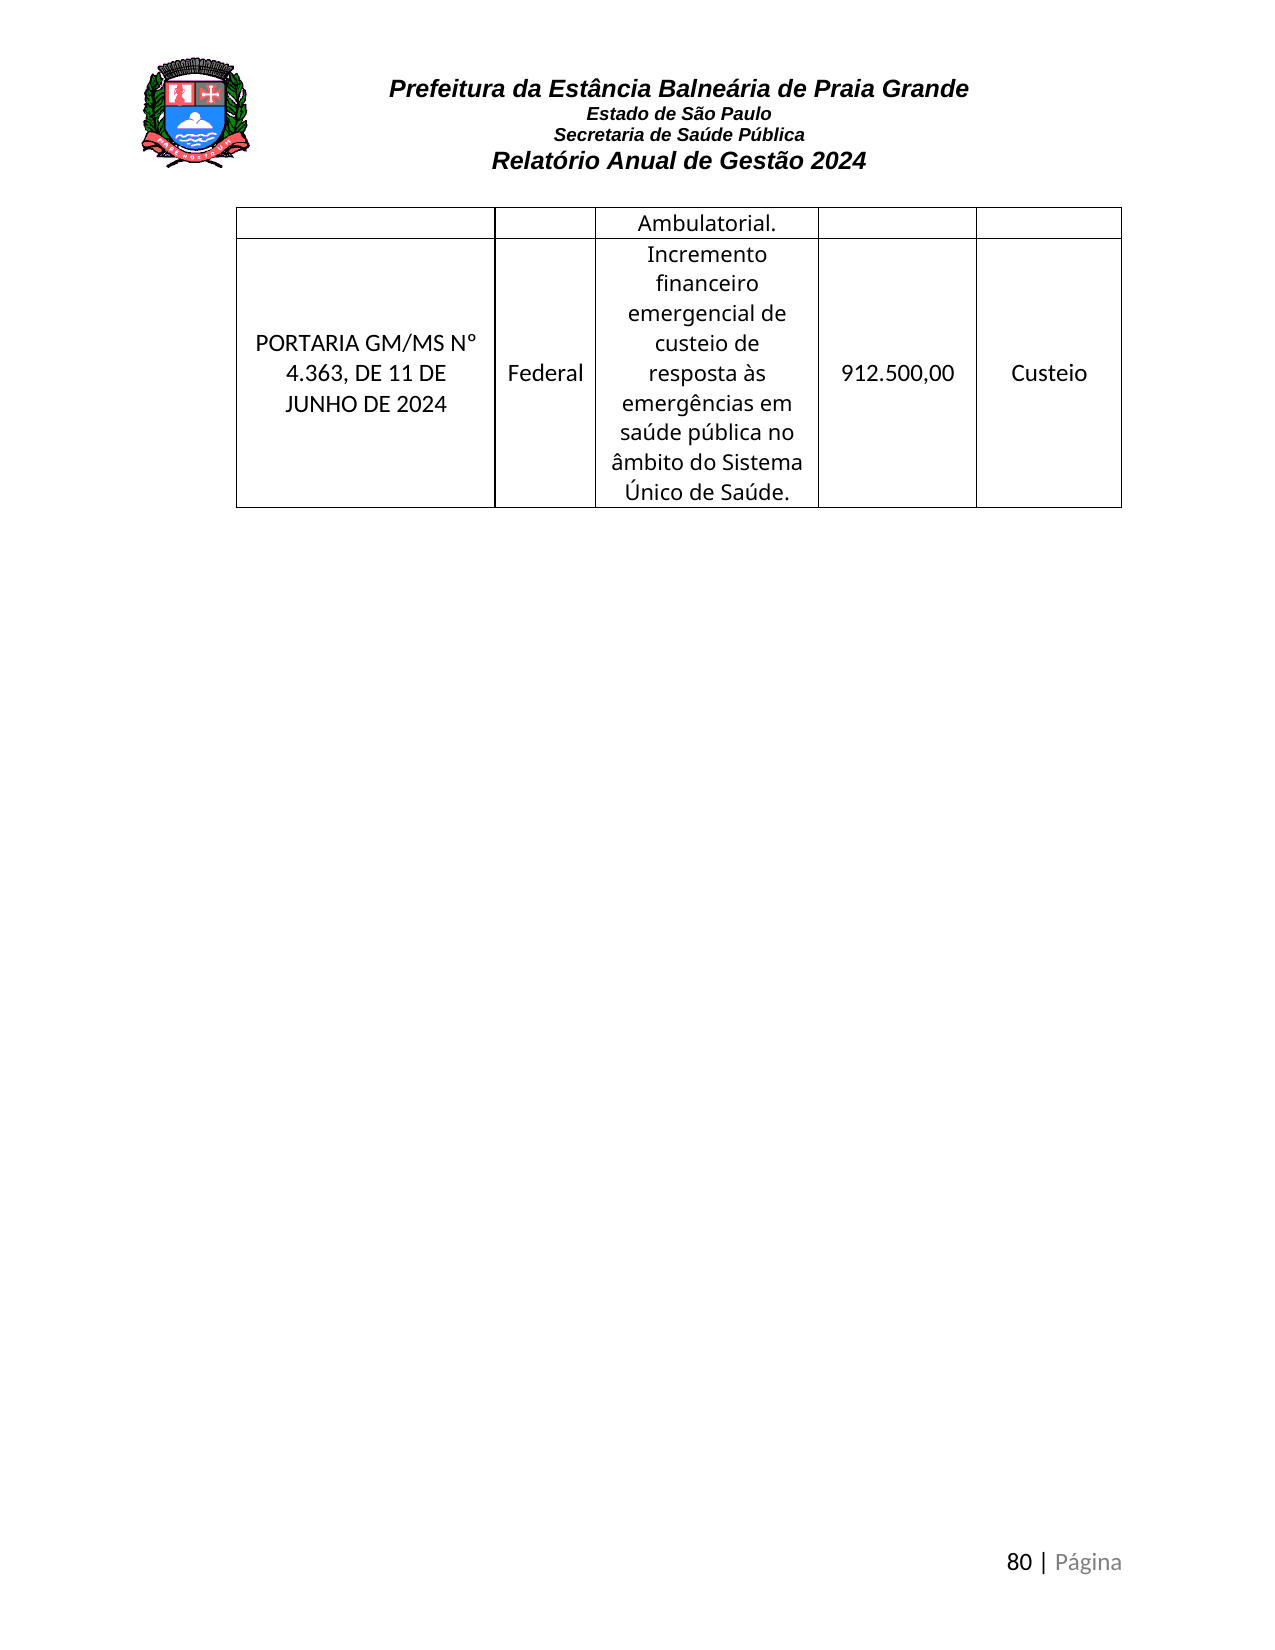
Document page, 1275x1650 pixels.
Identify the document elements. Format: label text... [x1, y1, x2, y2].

table_cell Custeio [977, 239, 1121, 507]
table_cell 912.500,00 [819, 239, 976, 507]
table_cell PORTARIA GM/MS Nº 4.363, DE 11 DE JUNHO DE 2024 [237, 239, 494, 507]
table_cell [237, 208, 494, 238]
table_cell Incremento financeiro emergencial de custeio de resposta às emergências em saúde pública no âmbito do Sistema Único de Saúde. [596, 239, 818, 507]
table_cell [977, 208, 1121, 238]
table_cell [819, 208, 976, 238]
table_cell Ambulatorial. [596, 208, 818, 238]
table_cell Federal [496, 239, 595, 507]
table_cell [496, 208, 595, 238]
picture [132, 55, 259, 172]
